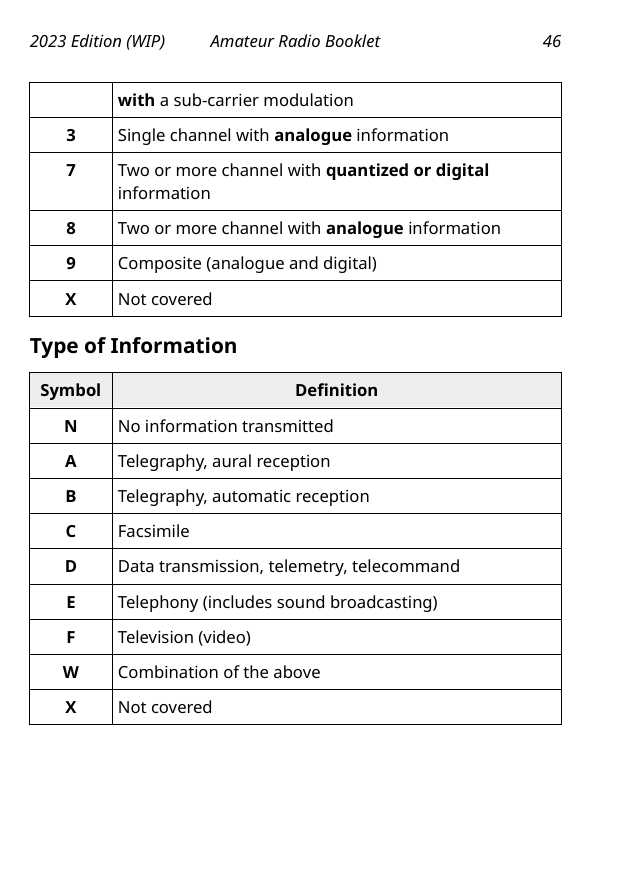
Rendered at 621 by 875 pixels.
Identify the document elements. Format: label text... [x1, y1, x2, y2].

table_cell No information transmitted [113, 409, 561, 443]
table_cell B [30, 479, 112, 513]
table_cell F [30, 620, 112, 654]
table_cell D [30, 549, 112, 583]
table_cell [30, 83, 112, 117]
table_cell W [30, 655, 112, 689]
table_cell E [30, 585, 112, 619]
table_cell Not covered [113, 690, 561, 724]
table_cell Television (video) [113, 620, 561, 654]
table_cell Facsimile [113, 514, 561, 548]
table_cell Telegraphy, automatic reception [113, 479, 561, 513]
table_cell A [30, 444, 112, 478]
table_cell Telegraphy, aural reception [113, 444, 561, 478]
table_cell X [30, 690, 112, 724]
table_cell Two or more channel with quantized or digital information [113, 153, 561, 210]
table_cell N [30, 409, 112, 443]
table_cell Combination of the above [113, 655, 561, 689]
table_cell 8 [30, 211, 112, 245]
table_cell 3 [30, 118, 112, 152]
table_cell Single channel with analogue information [113, 118, 561, 152]
table_header Definition [113, 373, 561, 407]
table_cell 9 [30, 246, 112, 280]
table_cell Data transmission, telemetry, telecommand [113, 549, 561, 583]
table_cell C [30, 514, 112, 548]
table_cell 7 [30, 153, 112, 210]
table_cell Telephony (includes sound broadcasting) [113, 585, 561, 619]
table_cell Composite (analogue and digital) [113, 246, 561, 280]
table_cell Two or more channel with analogue information [113, 211, 561, 245]
table_cell Not covered [113, 281, 561, 316]
table_header Symbol [30, 373, 112, 407]
subtitle Type of Information [29, 331, 561, 360]
table_cell with a sub-carrier modulation [113, 83, 561, 117]
table_cell X [30, 281, 112, 316]
